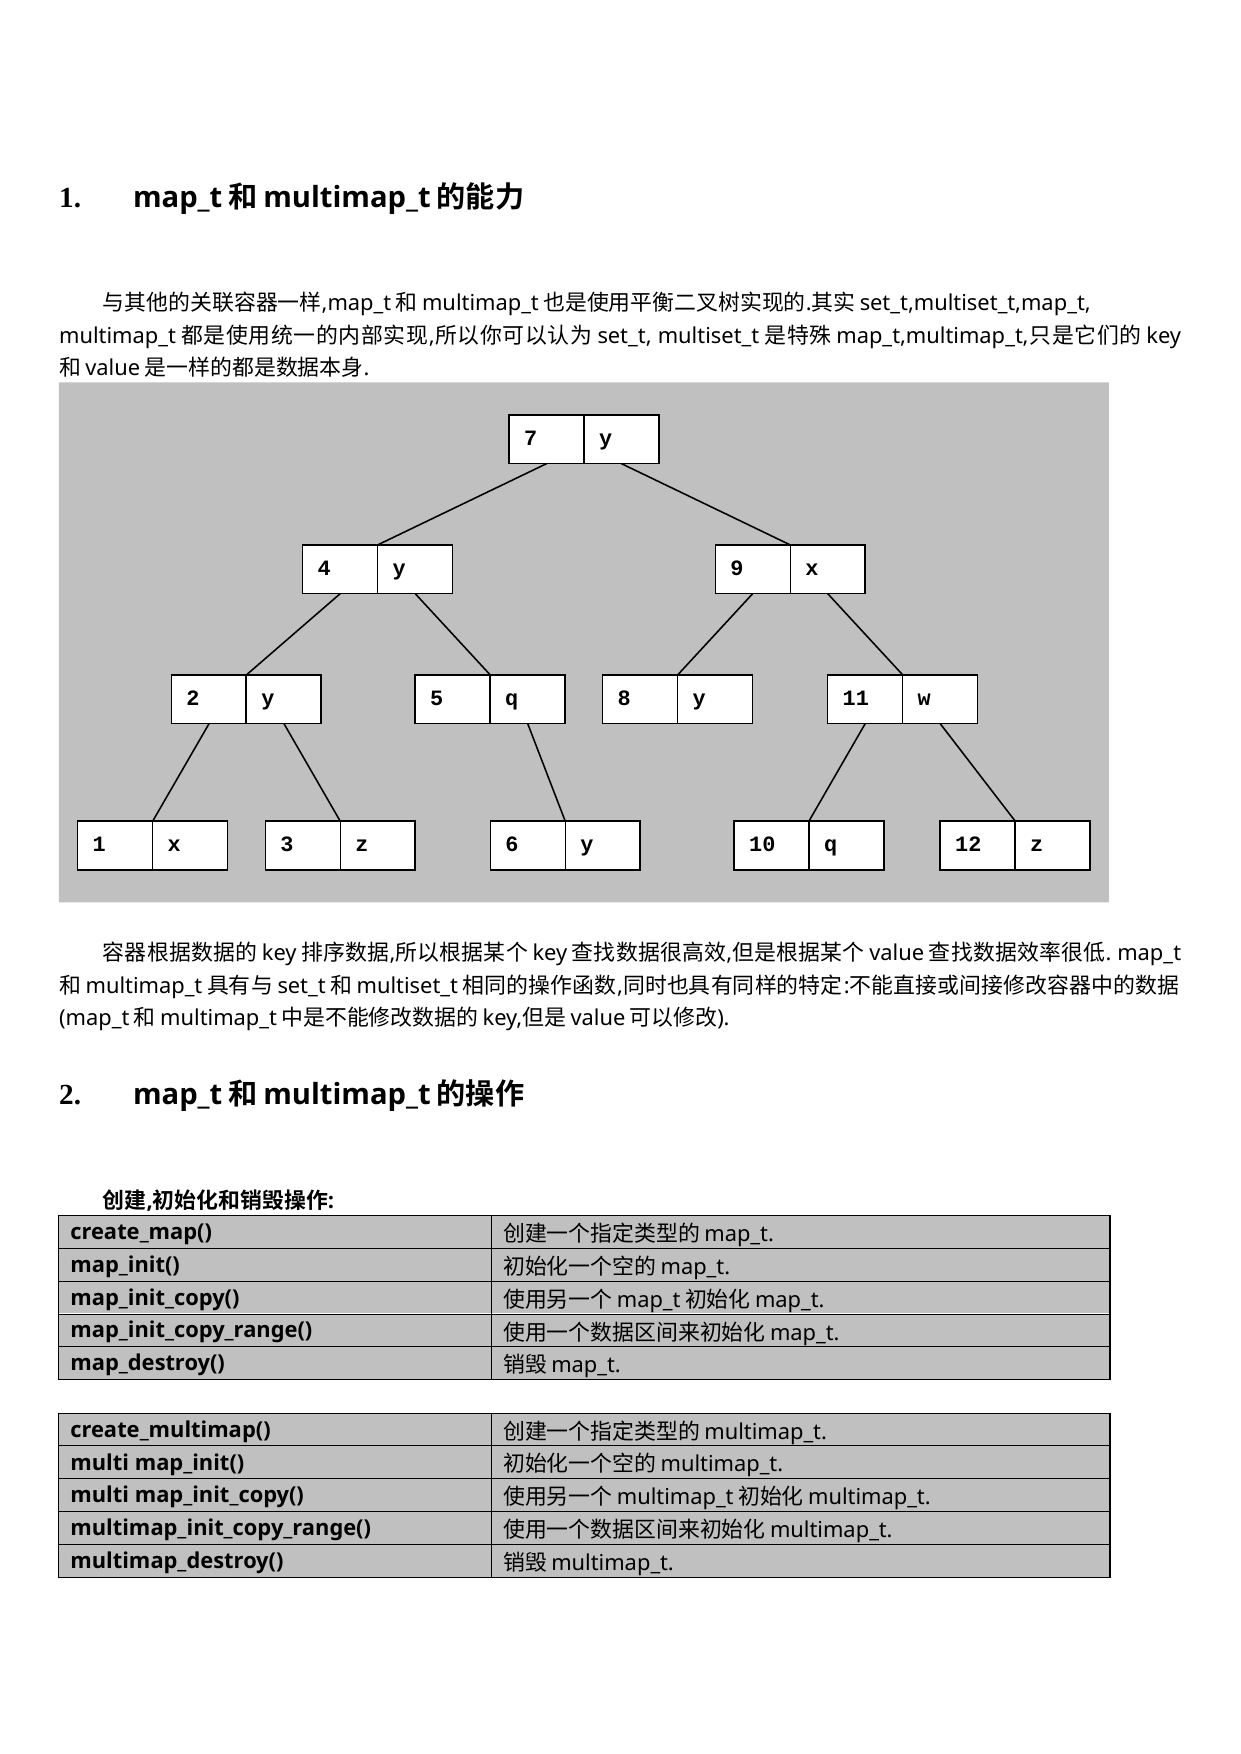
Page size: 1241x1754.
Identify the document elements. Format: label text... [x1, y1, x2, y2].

text multimap_t都是使用统一的内部实现,所以你可以认为set_t, multiset_t是特殊map_t,multimap_t,只是它们的key和value是一样的都是数据本身. [59, 317, 1181, 382]
table_header 创建一个指定类型的multimap_t. [492, 1414, 1109, 1445]
table_cell map_init_copy() [59, 1282, 491, 1313]
table_header 创建一个指定类型的map_t. [492, 1216, 1109, 1248]
subtitle map_t和multimap_t的操作 [59, 1059, 1181, 1124]
table_cell 销毁map_t. [492, 1347, 1109, 1379]
table_cell 初始化一个空的multimap_t. [492, 1446, 1109, 1478]
text 创建,初始化和销毁操作: [59, 1182, 1181, 1215]
table_cell 使用另一个multimap_t初始化multimap_t. [492, 1479, 1109, 1511]
table_header create_map() [59, 1216, 491, 1248]
table_cell multi map_init_copy() [59, 1479, 491, 1511]
table_cell 销毁multimap_t. [492, 1545, 1109, 1577]
table_cell 使用另一个map_t初始化map_t. [492, 1282, 1109, 1313]
subtitle map_t和multimap_t的能力 [59, 162, 1181, 227]
table_cell 使用一个数据区间来初始化map_t. [492, 1315, 1109, 1346]
table_cell map_init_copy_range() [59, 1315, 491, 1346]
table_cell multi map_init() [59, 1446, 491, 1478]
text 容器根据数据的key排序数据,所以根据某个key查找数据很高效,但是根据某个value查找数据效率很低. map_t和multimap_t具有与set_t和multiset_t相同的操作函数,同时也具有同样的特定:不能直接或间接修改容器中的数据(map_t和multimap_t中是不能修改数据的key,但是value可以修改). [59, 935, 1181, 1032]
text 与其他的关联容器一样,map_t和multimap_t也是使用平衡二叉树实现的.其实set_t,multiset_t,map_t, [59, 285, 1181, 317]
table_cell multimap_init_copy_range() [59, 1512, 491, 1544]
table_cell multimap_destroy() [59, 1545, 491, 1577]
table_cell 初始化一个空的map_t. [492, 1249, 1109, 1281]
table_cell map_destroy() [59, 1347, 491, 1379]
table_cell 使用一个数据区间来初始化multimap_t. [492, 1512, 1109, 1544]
table_cell map_init() [59, 1249, 491, 1281]
table_header create_multimap() [59, 1414, 491, 1445]
